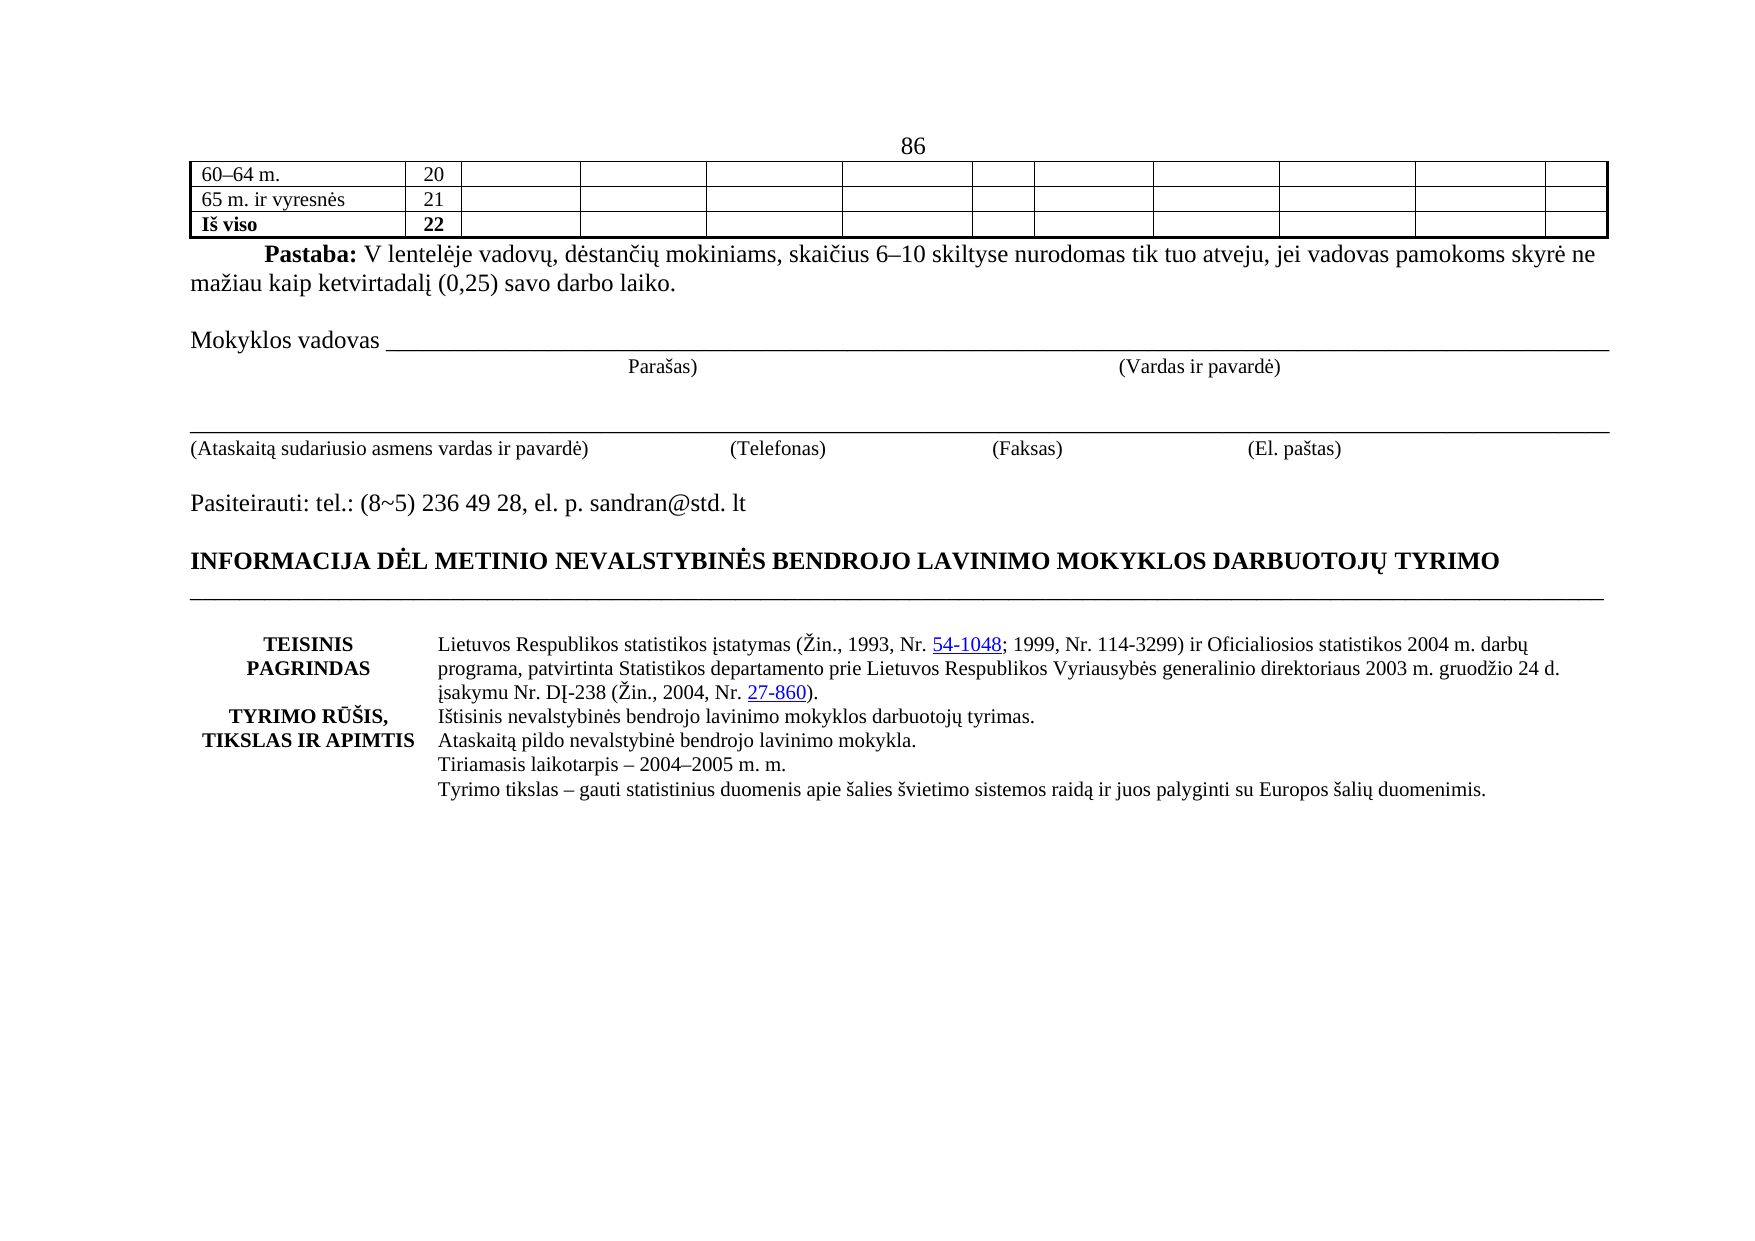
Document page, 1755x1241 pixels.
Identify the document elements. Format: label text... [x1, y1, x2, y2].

table_cell [462, 212, 580, 236]
text Pastaba: V lentelėje vadovų, dėstančių mokiniams, skaičius 6–10 skiltyse nurodomas tik tuo atveju, jei vadovas pamokoms skyrė ne mažiau kaip ketvirtadalį (0,25) savo darbo laiko. [190, 239, 1636, 296]
table_cell [1546, 187, 1606, 211]
table_cell 22 [406, 212, 461, 236]
table_cell [843, 162, 972, 186]
table_cell [1154, 187, 1279, 211]
table_cell [1280, 187, 1415, 211]
table_cell [1546, 212, 1606, 236]
table_cell [581, 212, 706, 236]
table_cell TYRIMO RŪŠIS, TIKSLAS IR APIMTIS [190, 704, 426, 801]
table_cell [707, 187, 842, 211]
table_cell [707, 162, 842, 186]
table_cell [581, 187, 706, 211]
table_cell [843, 187, 972, 211]
table_cell 21 [406, 187, 461, 211]
table_cell [843, 212, 972, 236]
table_cell [1154, 212, 1279, 236]
table_cell [1416, 187, 1545, 211]
table_cell [1416, 212, 1545, 236]
text pasiteirauti: tel.: (8~5) 236 49 28, el. p. sandran@std. lt [190, 488, 1636, 517]
table_cell [1035, 162, 1153, 186]
table_cell [1416, 162, 1545, 186]
table_header Lietuvos Respublikos statistikos įstatymas (Žin., 1993, Nr. 54-1048; 1999, Nr. 114-3299) ir Oficialiosios statistikos 2004 m. darbų programa, patvirtinta Statistikos departamento prie Lietuvos Respublikos Vyriausybės generalinio direktoriaus 2003 m. gruodžio 24 d. įsakymu Nr. DĮ-238 (Žin., 2004, Nr. 27-860). [426, 632, 1608, 704]
table_cell 60–64 m. [192, 162, 405, 186]
table_cell 20 [406, 162, 461, 186]
table_cell [973, 212, 1034, 236]
table_cell [973, 162, 1034, 186]
table_header TEISINIS PAGRINDAS [190, 632, 426, 704]
table_cell Iš viso [192, 212, 405, 236]
table_cell [1035, 187, 1153, 211]
table_cell [973, 187, 1034, 211]
table_cell [1546, 162, 1606, 186]
table_cell [462, 187, 580, 211]
table_cell [462, 162, 580, 186]
text Mokyklos vadovas [190, 325, 1636, 354]
table_cell Ištisinis nevalstybinės bendrojo lavinimo mokyklos darbuotojų tyrimas. Ataskaitą pildo nevalstybinė bendrojo lavinimo mokykla. Tiriamasis laikotarpis – 2004–2005 m. m. Tyrimo tikslas – gauti statistinius duomenis apie šalies švietimo sistemos raidą ir juos palyginti su Europos šalių duomenimis. [426, 704, 1608, 801]
table_cell 65 m. ir vyresnės [192, 187, 405, 211]
table_cell [1154, 162, 1279, 186]
text (Ataskaitą sudariusio asmens vardas ir pavardė) (Telefonas) (Faksas) (El. paštas) [190, 436, 1636, 459]
text INFORMACIJA DĖL METINIO nevalstybinĖS bendrojo lavinimo mokyklOs darbuotojų TYRIMO [190, 546, 1636, 574]
table_cell [581, 162, 706, 186]
table_cell [1035, 212, 1153, 236]
table_cell [1280, 212, 1415, 236]
table_cell [1280, 162, 1415, 186]
table_cell [707, 212, 842, 236]
text parašas) (Vardas ir pavardė) [190, 354, 1636, 378]
